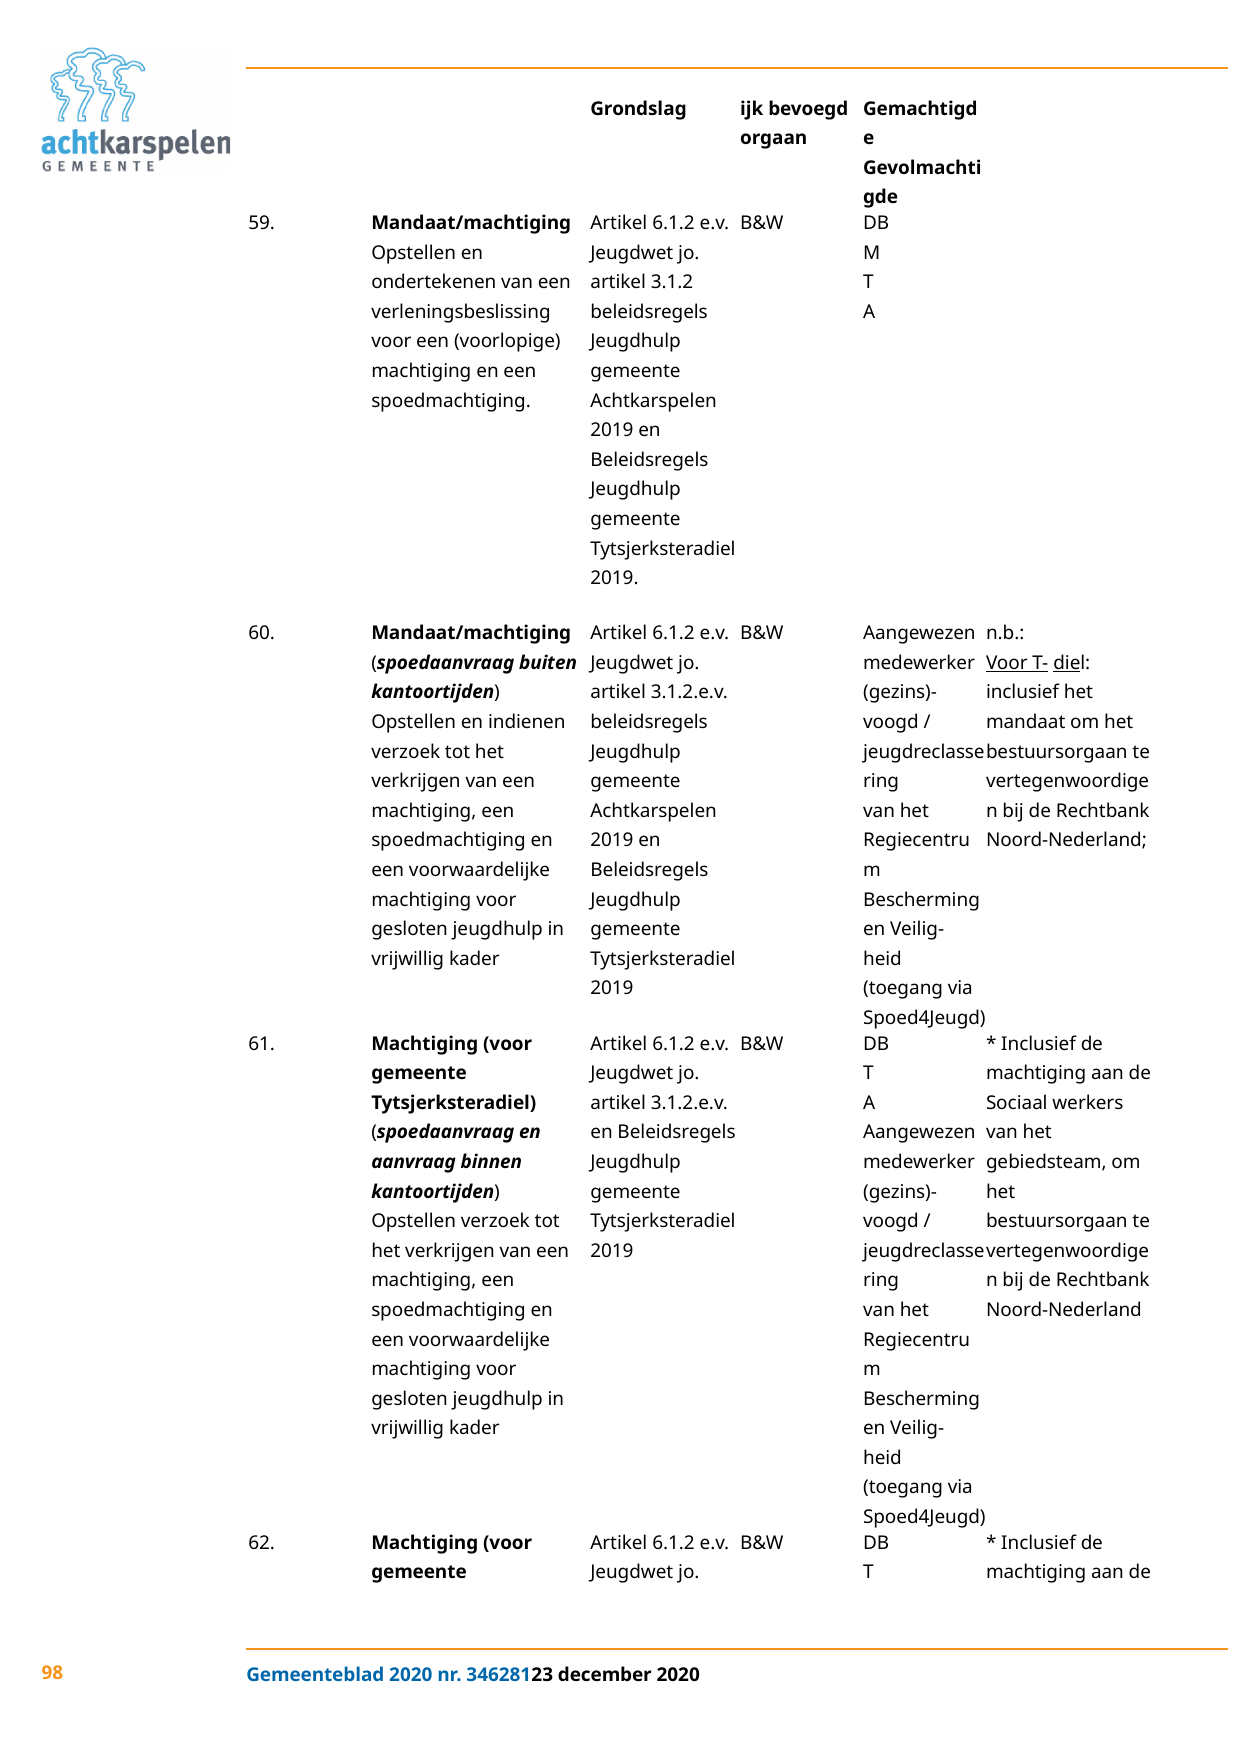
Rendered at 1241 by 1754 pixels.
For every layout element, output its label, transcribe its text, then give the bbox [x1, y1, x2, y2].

table_cell n.b.: Voor T- diel: inclusief het mandaat om het bestuursorgaan te vertegenwoordigen bij de Rechtbank Noord-Nederland; [986, 620, 1152, 1030]
table_cell 60. [248, 620, 371, 1030]
picture [41, 47, 231, 172]
table_cell Artikel 6.1.2 e.v. Jeugdwet jo. artikel 3.1.2.e.v. beleidsregels Jeugdhulp gemeente Achtkarspelen 2019 en Beleidsregels Jeugdhulp gemeente Tytsjerksteradiel 2019 [590, 620, 740, 1030]
table_cell 61. [248, 1030, 371, 1529]
table_cell DB T A Aangewezen medewerker (gezins)-voogd / jeugdreclassering van het Regiecentrum Bescherming en Veilig- heid (toegang via Spoed4Jeugd) [863, 1030, 986, 1529]
table_cell Grondslag [590, 95, 740, 209]
table_cell [371, 95, 590, 209]
table_cell * Inclusief de machtiging aan de Sociaal werkers van het gebiedsteam, om het bestuursorgaan te vertegenwoordigen bij de Rechtbank Noord-Nederland [986, 1030, 1152, 1529]
table_cell ijk bevoegd orgaan [740, 95, 863, 209]
table_cell Artikel 6.1.2 e.v. Jeugdwet jo. artikel 3.1.2 beleidsregels Jeugdhulp gemeente Achtkarspelen 2019 en Beleidsregels Jeugdhulp gemeente Tytsjerksteradiel 2019. [590, 209, 740, 619]
table_cell Gemachtigde Gevolmachtigde [863, 95, 986, 209]
table_cell Machtiging (voor gemeente Tytsjerksteradiel) (spoedaanvraag en aanvraag binnen kantoortijden) Opstellen verzoek tot het verkrijgen van een machtiging, een spoedmachtiging en een voorwaardelijke machtiging voor gesloten jeugdhulp in vrijwillig kader [371, 1030, 590, 1529]
table_cell Mandaat/machtiging Opstellen en ondertekenen van een verleningsbeslissing voor een (voorlopige) machtiging en een spoedmachtiging. [371, 209, 590, 619]
table_cell B&W [740, 1529, 863, 1584]
table_cell Mandaat/machtiging (spoedaanvraag buiten kantoortijden) Opstellen en indienen verzoek tot het verkrijgen van een machtiging, een spoedmachtiging en een voorwaardelijke machtiging voor gesloten jeugdhulp in vrijwillig kader [371, 620, 590, 1030]
table_cell DB M T A [863, 209, 986, 619]
table_cell DB T [863, 1529, 986, 1584]
table_cell Aangewezen medewerker (gezins)-voogd / jeugdreclassering van het Regiecentrum Bescherming en Veilig- heid (toegang via Spoed4Jeugd) [863, 620, 986, 1030]
table_cell Artikel 6.1.2 e.v. Jeugdwet jo. artikel 3.1.2.e.v. en Beleidsregels Jeugdhulp gemeente Tytsjerksteradiel 2019 [590, 1030, 740, 1529]
table_cell Artikel 6.1.2 e.v. Jeugdwet jo. [590, 1529, 740, 1584]
table_cell Machtiging (voor gemeente [371, 1529, 590, 1584]
table_cell * Inclusief de machtiging aan de [986, 1529, 1152, 1584]
table_cell 59. [248, 209, 371, 619]
table_cell B&W [740, 209, 863, 619]
table_cell [986, 95, 1152, 209]
table_cell [986, 209, 1152, 619]
table_cell 62. [248, 1529, 371, 1584]
table_cell B&W [740, 1030, 863, 1529]
table_cell [248, 95, 371, 209]
table_cell B&W [740, 620, 863, 1030]
